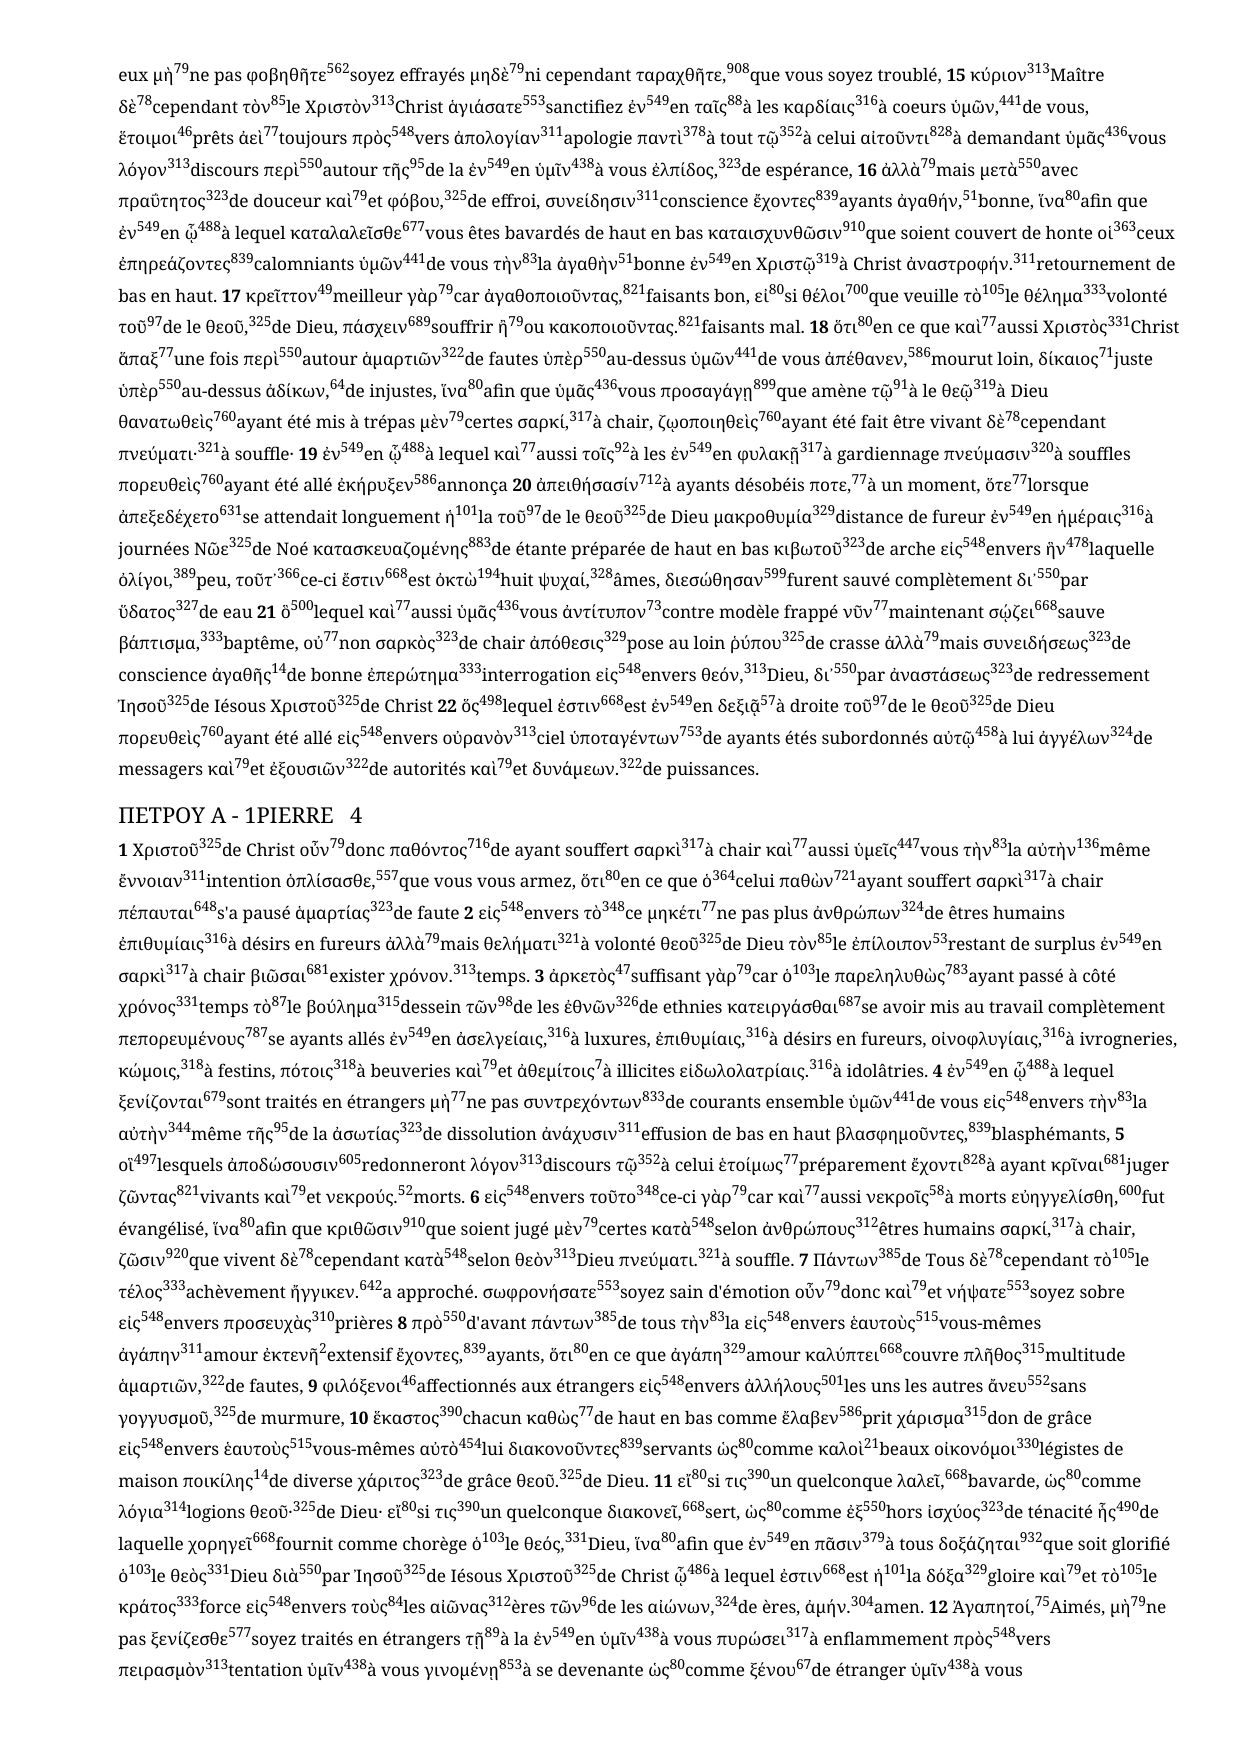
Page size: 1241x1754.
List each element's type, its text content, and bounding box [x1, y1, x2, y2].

text ΠΕΤΡΟΥ Α - 1PIERRE 4 [118, 799, 1181, 829]
text 1 Ὁμοίως77Semblablement αἱ106les γυναῖκες,334femmes, ὑποτασσόμεναι888étantes subordonnées τοῖς250à les ἰδίοις120à en propres ἀνδράσιν,318à hommes, ἵνα80afin que καὶ77aussi εἴ80si τινες389des quelconques ἀπειθοῦσιν667désobéissent τῷ91à le λόγῳ,319à discours, διὰ550par τῆς95de la τῶν254de les γυναικῶν322de femmes ἀναστροφῆς323de retournement de bas en haut ἄνευ552sans λόγου325de discours κερδηθήσονται618seront gagné 2 ἐποπτεύσαντες720ayants surveillés τὴν83la ἐν549en φόβῳ319à effroi ἁγνὴν2consacrée ἀναστροφὴν311retournement de bas en haut ὑμῶν.441de vous. 3 ὧν489de lesquelles ἔστω572soit οὐχ77non ὁ364celui ἔξωθεν77au dehors ἐμπλοκῆς323de tresse τριχῶν322de cheveux καὶ79et περιθέσεως323de mise autour χρυσίων326de objets d'ors ἢ79ou ἐνδύσεως323de mise ἱματίων326de himations κόσμος,331monde, 4 ἀλλ᾽79mais ὁ103le κρυπτὸς71caché τῆς95de la καρδίας323de coeur ἄνθρωπος331être humain ἐν549en τῷ91à le ἀφθάρτῳ59à incorruptible τοῦ99de le πραέως18de doux καὶ79et ἡσυχίου18de tranquille πνεύματος327de souffle ὅ500lequel ἐστιν668est ἐνώπιον552en devant τοῦ97de le θεοῦ325de Dieu πολυτελές.49très coûteux. 5 οὕτως77ainsi γάρ79car ποτε77à un moment καὶ77aussi αἱ100les ἅγιαι19saintes γυναῖκες328femmes αἱ361celles ἐλπίζουσαι837espérantes εἰς548envers θεὸν313Dieu ἐκόσμουν624arrangeaient ἑαυτὰς525elles-mêmes ὑποτασσόμεναι888étantes subordonnées τοῖς250à les ἰδίοις120à en propres ἀνδράσιν,318à hommes, 6 ὡς80comme Σάρρα329Sarra ὑπήκουσεν586écouta en soumission τῷ91à le Ἀβραὰμ319à Abraam κύριον313Maître αὐτὸν452lui καλοῦσα838appelante ἧς490de laquelle ἐγενήθητε597vous fûtes devenu τέκνα332enfants ἀγαθοποιοῦσαι837faisantes bon καὶ79et μὴ77ne pas φοβούμεναι864se effrayantes μηδεμίαν267pas une πτόησιν.311terreur. 7 Οἱ108Les ἄνδρες336hommes ὁμοίως,77semblablement, συνοικοῦντες839cohabitants maison κατὰ548selon γνῶσιν311connaissance ὡς80comme ἀσθενεστέρῳ12à plus faible σκεύει321à ustensile τῷ93à le γυναικείῳ,61à féminin, ἀπονέμοντες839attribuants τιμὴν311valeur ὡς80comme καὶ77aussi συγκληρονόμοις58à cohéritiers χάριτος323de grâce ζωῆς323de vie εἰς548envers τὸ348ce μὴ77ne pas ἐγκόπτεσθαι692être incisé τὰς82les προσευχὰς310prières ὑμῶν.441de vous. 8 Τὸ87Le δὲ78cependant τέλος315achèvement πάντες393tous ὁμόφρονες,70des mêmes émotions, συμπαθεῖς,70compatissants, φιλάδελφοι,70d'amitiés fraternels, εὔσπλαγχνοι,70biens d'entrailles, ταπεινόφρονες,70bas d’émotions, 9 μὴ79ne pas ἀποδιδόντες839redonnants κακὸν55malicieux ἀντὶ550contre κακοῦ67de malicieux ἢ79ou λοιδορίαν311insulte ἀντὶ550contre λοιδορίας,323de insulte, τοὐναντίον77au contraire δὲ78cependant εὐλογοῦντες,839élogiants, ὅτι80en ce que εἰς548envers τοῦτο348ce-ci ἐκλήθητε,597vous fûtes appelé, ἵνα80afin que εὐλογίαν311éloge κληρονομήσητε.896que vous héritiez. 10 ὁ364celui γὰρ79car θέλων840voulant ζωὴν311vie ἀγαπᾶν689aimer καὶ79et ἰδεῖν681voir ἡμέρας310journées ἀγαθὰς1bonnes παυσάτω556pause τὴν243la γλῶσσαν311langue ἀπὸ550au loin κακοῦ67de malicieux καὶ79et χείλη314lèvres τοῦ360de ce μὴ77ne pas λαλῆσαι681bavarder δόλον,313fraude, 11 ἐκκλινάτω556écarte δὲ78cependant ἀπὸ550au loin κακοῦ67de malicieux καὶ79et ποιησάτω556fasse ἀγαθόν,55bon, ζητησάτω556cherche εἰρήνην311paix καὶ79et διωξάτω556poursuive αὐτήν·450elle· 12 ὅτι80en ce que ὀφθαλμοὶ330yeux κυρίου325de Maître ἐπὶ548sur δικαίους52justes καὶ79et ὦτα332oreilles αὐτοῦ464de lui εἰς548envers δέησιν311supplication αὐτῶν,463de eux, πρόσωπον333face δὲ78cependant κυρίου325de Maître ἐπὶ548sur ποιοῦντας821faisants κακά.54malicieux. 13 Καὶ79Et τίς410quel ὁ364celui κακώσων765qui fera du mal ὑμᾶς,436vous, ἐὰν80si le cas échéant τοῦ99de le ἀγαθοῦ67de bon ζηλωταὶ330zélotes γένησθε;902que vous vous deveniez; 14 ἀλλ᾽79mais εἰ80si καὶ77aussi πάσχοιτε698que vous souffriez διὰ548par le fait de δικαιοσύνην,311justice, μακάριοι.70bienheureux. τὸν85le δὲ78cependant φόβον313effroi αὐτῶν463de eux μὴ79ne pas φοβηθῆτε562soyez effrayés μηδὲ79ni cependant ταραχθῆτε,908que vous soyez troublé, 15 κύριον313Maître δὲ78cependant τὸν85le Χριστὸν313Christ ἁγιάσατε553sanctifiez ἐν549en ταῖς88à les καρδίαις316à coeurs ὑμῶν,441de vous, ἕτοιμοι46prêts ἀεὶ77toujours πρὸς548vers ἀπολογίαν311apologie παντὶ378à tout τῷ352à celui αἰτοῦντι828à demandant ὑμᾶς436vous λόγον313discours περὶ550autour τῆς95de la ἐν549en ὑμῖν438à vous ἐλπίδος,323de espérance, 16 ἀλλὰ79mais μετὰ550avec πραΰτητος323de douceur καὶ79et φόβου,325de effroi, συνείδησιν311conscience ἔχοντες839ayants ἀγαθήν,51bonne, ἵνα80afin que ἐν549en ᾧ488à lequel καταλαλεῖσθε677vous êtes bavardés de haut en bas καταισχυνθῶσιν910que soient couvert de honte οἱ363ceux ἐπηρεάζοντες839calomniants ὑμῶν441de vous τὴν83la ἀγαθὴν51bonne ἐν549en Χριστῷ319à Christ ἀναστροφήν.311retournement de bas en haut. 17 κρεῖττον49meilleur γὰρ79car ἀγαθοποιοῦντας,821faisants bon, εἰ80si θέλοι700que veuille τὸ105le θέλημα333volonté τοῦ97de le θεοῦ,325de Dieu, πάσχειν689souffrir ἢ79ou κακοποιοῦντας.821faisants mal. 18 ὅτι80en ce que καὶ77aussi Χριστὸς331Christ ἅπαξ77une fois περὶ550autour ἁμαρτιῶν322de fautes ὑπὲρ550au-dessus ὑμῶν441de vous ἀπέθανεν,586mourut loin, δίκαιος71juste ὑπὲρ550au-dessus ἀδίκων,64de injustes, ἵνα80afin que ὑμᾶς436vous προσαγάγῃ899que amène τῷ91à le θεῷ319à Dieu θανατωθεὶς760ayant été mis à trépas μὲν79certes σαρκί,317à chair, ζῳοποιηθεὶς760ayant été fait être vivant δὲ78cependant πνεύματι·321à souffle· 19 ἐν549en ᾧ488à lequel καὶ77aussi τοῖς92à les ἐν549en φυλακῇ317à gardiennage πνεύμασιν320à souffles πορευθεὶς760ayant été allé ἐκήρυξεν586annonça 20 ἀπειθήσασίν712à ayants désobéis ποτε,77à un moment, ὅτε77lorsque ἀπεξεδέχετο631se attendait longuement ἡ101la τοῦ97de le θεοῦ325de Dieu μακροθυμία329distance de fureur ἐν549en ἡμέραις316à journées Νῶε325de Noé κατασκευαζομένης883de étante préparée de haut en bas κιβωτοῦ323de arche εἰς548envers ἣν478laquelle ὀλίγοι,389peu, τοῦτ᾽366ce-ci ἔστιν668est ὀκτὼ194huit ψυχαί,328âmes, διεσώθησαν599furent sauvé complètement δι᾽550par ὕδατος327de eau 21 ὃ500lequel καὶ77aussi ὑμᾶς436vous ἀντίτυπον73contre modèle frappé νῦν77maintenant σῴζει668sauve βάπτισμα,333baptême, οὐ77non σαρκὸς323de chair ἀπόθεσις329pose au loin ῥύπου325de crasse ἀλλὰ79mais συνειδήσεως323de conscience ἀγαθῆς14de bonne ἐπερώτημα333interrogation εἰς548envers θεόν,313Dieu, δι᾽550par ἀναστάσεως323de redressement Ἰησοῦ325de Iésous Χριστοῦ325de Christ 22 ὅς498lequel ἐστιν668est ἐν549en δεξιᾷ57à droite τοῦ97de le θεοῦ325de Dieu πορευθεὶς760ayant été allé εἰς548envers οὐρανὸν313ciel ὑποταγέντων753de ayants étés subordonnés αὐτῷ458à lui ἀγγέλων324de messagers καὶ79et ἐξουσιῶν322de autorités καὶ79et δυνάμεων.322de puissances. [118, 59, 1181, 781]
text 1 Χριστοῦ325de Christ οὖν79donc παθόντος716de ayant souffert σαρκὶ317à chair καὶ77aussi ὑμεῖς447vous τὴν83la αὐτὴν136même ἔννοιαν311intention ὁπλίσασθε,557que vous vous armez, ὅτι80en ce que ὁ364celui παθὼν721ayant souffert σαρκὶ317à chair πέπαυται648s'a pausé ἁμαρτίας323de faute 2 εἰς548envers τὸ348ce μηκέτι77ne pas plus ἀνθρώπων324de êtres humains ἐπιθυμίαις316à désirs en fureurs ἀλλὰ79mais θελήματι321à volonté θεοῦ325de Dieu τὸν85le ἐπίλοιπον53restant de surplus ἐν549en σαρκὶ317à chair βιῶσαι681exister χρόνον.313temps. 3 ἀρκετὸς47suffisant γὰρ79car ὁ103le παρεληλυθὼς783ayant passé à côté χρόνος331temps τὸ87le βούλημα315dessein τῶν98de les ἐθνῶν326de ethnies κατειργάσθαι687se avoir mis au travail complètement πεπορευμένους787se ayants allés ἐν549en ἀσελγείαις,316à luxures, ἐπιθυμίαις,316à désirs en fureurs, οἰνοφλυγίαις,316à ivrogneries, κώμοις,318à festins, πότοις318à beuveries καὶ79et ἀθεμίτοις7à illicites εἰδωλολατρίαις.316à idolâtries. 4 ἐν549en ᾧ488à lequel ξενίζονται679sont traités en étrangers μὴ77ne pas συντρεχόντων833de courants ensemble ὑμῶν441de vous εἰς548envers τὴν83la αὐτὴν344même τῆς95de la ἀσωτίας323de dissolution ἀνάχυσιν311effusion de bas en haut βλασφημοῦντες,839blasphémants, 5 οἳ497lesquels ἀποδώσουσιν605redonneront λόγον313discours τῷ352à celui ἑτοίμως77préparement ἔχοντι828à ayant κρῖναι681juger ζῶντας821vivants καὶ79et νεκρούς.52morts. 6 εἰς548envers τοῦτο348ce-ci γὰρ79car καὶ77aussi νεκροῖς58à morts εὐηγγελίσθη,600fut évangélisé, ἵνα80afin que κριθῶσιν910que soient jugé μὲν79certes κατὰ548selon ἀνθρώπους312êtres humains σαρκί,317à chair, ζῶσιν920que vivent δὲ78cependant κατὰ548selon θεὸν313Dieu πνεύματι.321à souffle. 7 Πάντων385de Tous δὲ78cependant τὸ105le τέλος333achèvement ἤγγικεν.642a approché. σωφρονήσατε553soyez sain d'émotion οὖν79donc καὶ79et νήψατε553soyez sobre εἰς548envers προσευχὰς310prières 8 πρὸ550d'avant πάντων385de tous τὴν83la εἰς548envers ἑαυτοὺς515vous-mêmes ἀγάπην311amour ἐκτενῆ2extensif ἔχοντες,839ayants, ὅτι80en ce que ἀγάπη329amour καλύπτει668couvre πλῆθος315multitude ἁμαρτιῶν,322de fautes, 9 φιλόξενοι46affectionnés aux étrangers εἰς548envers ἀλλήλους501les uns les autres ἄνευ552sans γογγυσμοῦ,325de murmure, 10 ἕκαστος390chacun καθὼς77de haut en bas comme ἔλαβεν586prit χάρισμα315don de grâce εἰς548envers ἑαυτοὺς515vous-mêmes αὐτὸ454lui διακονοῦντες839servants ὡς80comme καλοὶ21beaux οἰκονόμοι330légistes de maison ποικίλης14de diverse χάριτος323de grâce θεοῦ.325de Dieu. 11 εἴ80si τις390un quelconque λαλεῖ,668bavarde, ὡς80comme λόγια314logions θεοῦ·325de Dieu· εἴ80si τις390un quelconque διακονεῖ,668sert, ὡς80comme ἐξ550hors ἰσχύος323de ténacité ἧς490de laquelle χορηγεῖ668fournit comme chorège ὁ103le θεός,331Dieu, ἵνα80afin que ἐν549en πᾶσιν379à tous δοξάζηται932que soit glorifié ὁ103le θεὸς331Dieu διὰ550par Ἰησοῦ325de Iésous Χριστοῦ325de Christ ᾧ486à lequel ἐστιν668est ἡ101la δόξα329gloire καὶ79et τὸ105le κράτος333force εἰς548envers τοὺς84les αἰῶνας312ères τῶν96de les αἰώνων,324de ères, ἀμήν.304amen. 12 Ἀγαπητοί,75Aimés, μὴ79ne pas ξενίζεσθε577soyez traités en étrangers τῇ89à la ἐν549en ὑμῖν438à vous πυρώσει317à enflammement πρὸς548vers πειρασμὸν313tentation ὑμῖν438à vous γινομένῃ853à se devenante ὡς80comme ξένου67de étranger ὑμῖν438à vous συμβαίνοντος,836de arrivant avec, 13 ἀλλὰ79mais καθὸ77selon que κοινωνεῖτε665vous communiez τοῖς92à les τοῦ97de le Χριστοῦ325de Christ παθήμασιν,320à passions de souffrances, χαίρετε,569soyez de joie, ἵνα80afin que καὶ77aussi ἐν549en τῇ89à la ἀποκαλύψει317à découverte τῆς95de la δόξης323de gloire αὐτοῦ464de lui χαρῆτε908que vous soyez été de joie ἀγαλλιώμενοι.866se exultants. 14 εἰ80si ὀνειδίζεσθε677vous êtes réprouvés ἐν549en ὀνόματι321à nom Χριστοῦ,325de Christ, μακάριοι,70bienheureux, ὅτι80en ce que τὸ105le τῆς95de la δόξης323de gloire καὶ79et τὸ105le τοῦ97de le θεοῦ325de Dieu πνεῦμα333souffle ἐφ᾽548sur ὑμᾶς436vous ἀναπαύεται.674se pause de bas en haut. 15 μὴ77ne pas γάρ79car τις390un quelconque ὑμῶν441de vous πασχέτω572souffre ὡς80comme φονεὺς331meurtrier ἢ79ou κλέπτης331voleur ἢ79ou κακοποιὸς71malfaiteur ἢ79ou ὡς80comme ἀλλοτριεπίσκοπος·331fouineur· 16 εἰ80si δὲ78cependant ὡς80comme χριστιανός,331chrétien, μὴ79ne pas αἰσχυνέσθω,580soit eu honte, δοξαζέτω572glorifie δὲ78cependant τὸν85le θεὸν313Dieu ἐν549en τῷ93à le ὀνόματι321à nom τούτῳ.146à ce-ci. 17 ὅτι80en ce que ὁ103le καιρὸς331moment τοῦ360de ce ἄρξασθαι682se originer τὸ87le κρίμα315objet de jugement ἀπὸ550au loin τοῦ97de le οἴκου325de maison τοῦ97de le θεοῦ·325de Dieu· εἰ80si δὲ78cependant πρῶτον77premièrement ἀφ᾽550au loin ἡμῶν,423de nous, τί412quel τὸ105le τέλος333achèvement τῶν357de ceux ἀπειθούντων833de désobéissants τῷ93à le τοῦ97de le θεοῦ325de Dieu εὐαγγελίῳ;321à évangile; 18 καὶ79et εἰ80si ὁ103le δίκαιος71juste μόλις77laborieusement σῴζεται,680est sauvé, ὁ103le ἀσεβὴς71impie καὶ79et ἁμαρτωλὸς71fauteur ποῦ77où? φανεῖται;612se apparaîtra en lumière; 19 ὥστε80de sorte que καὶ77aussi οἱ363ceux πάσχοντες839souffrants κατὰ548selon τὸ87le θέλημα315volonté τοῦ97de le θεοῦ325de Dieu πιστῷ10à croyable κτίστῃ319à créateur παρατιθέσθωσαν575se posent à côté τὰς82les ψυχὰς310âmes αὐτῶν463de eux ἐν549en ἀγαθοποιΐᾳ.317à bonfaisance. [118, 834, 1181, 1682]
